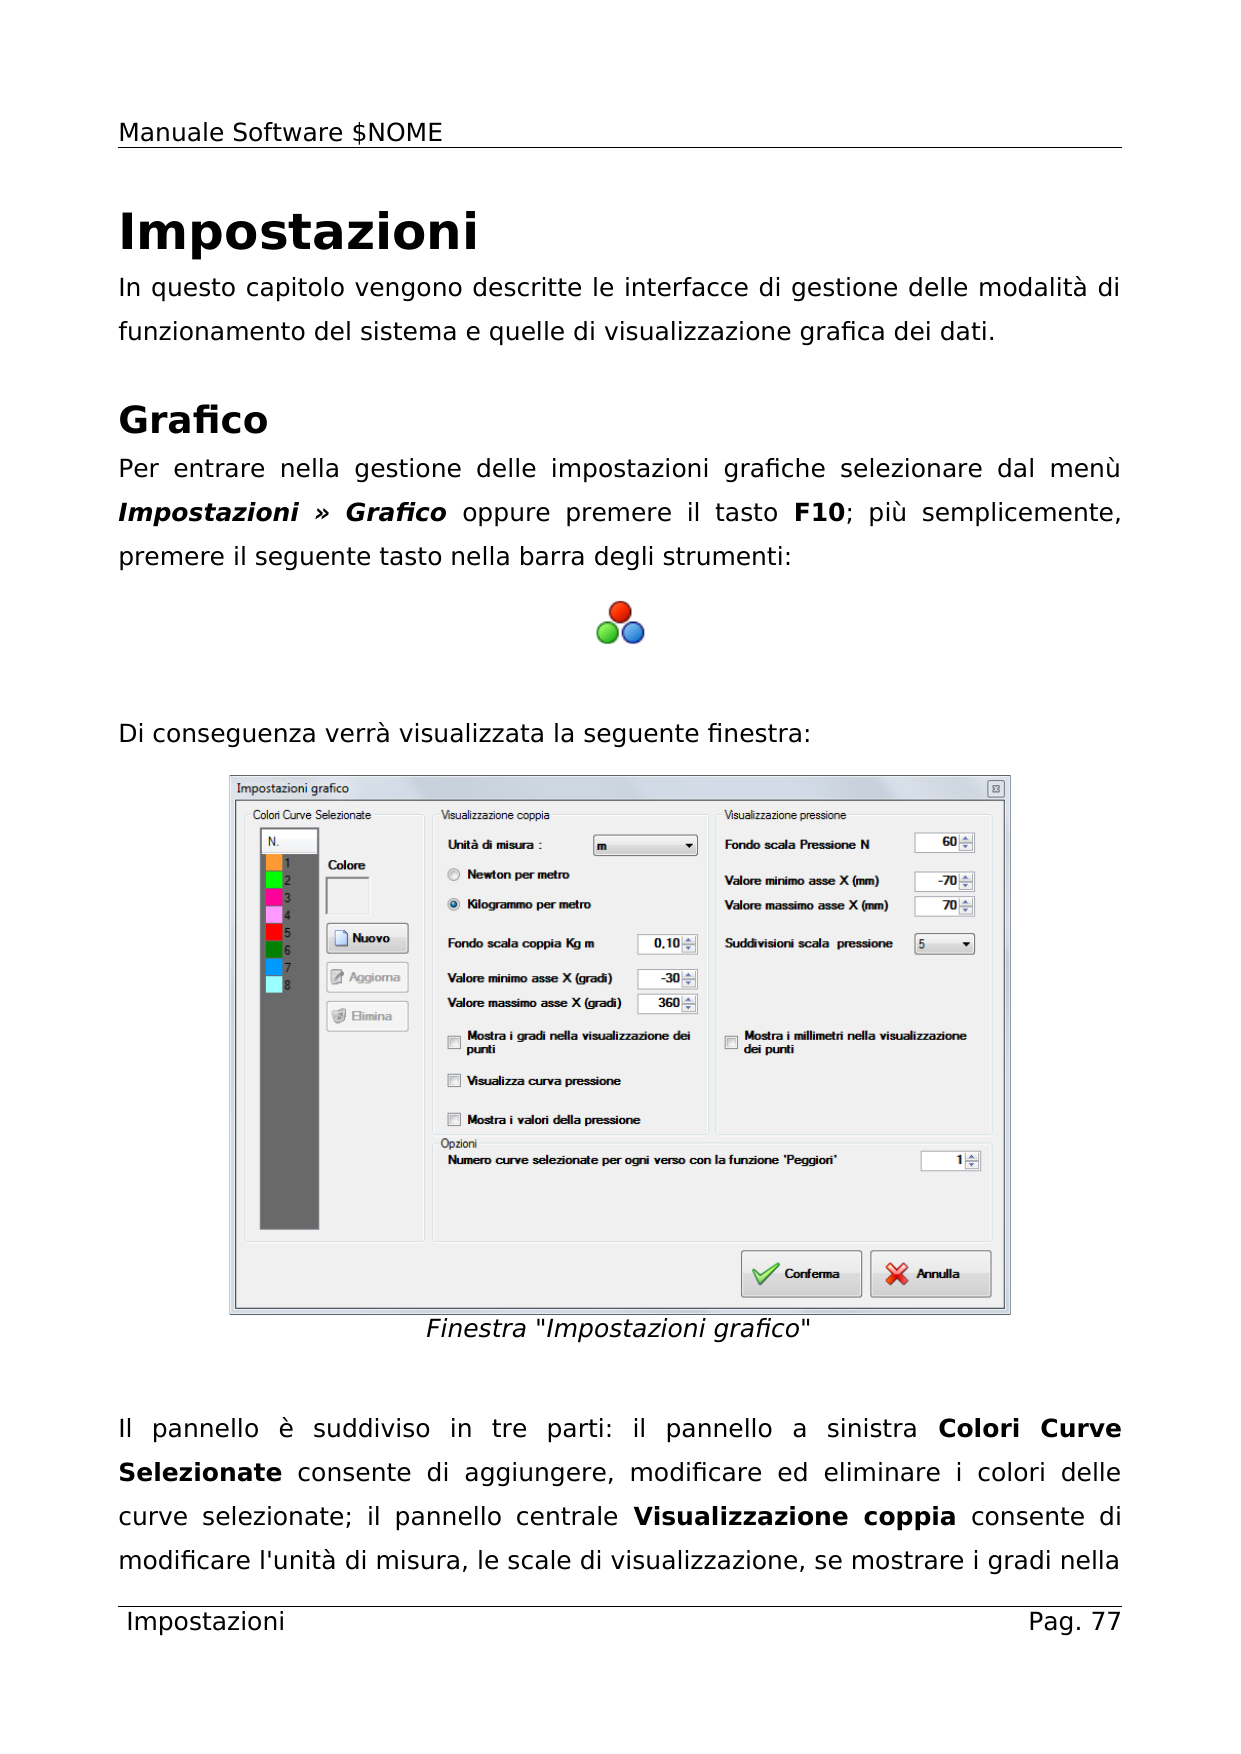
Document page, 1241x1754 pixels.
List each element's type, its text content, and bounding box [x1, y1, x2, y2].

picture [229, 775, 1011, 1315]
text Di conseguenza verrà visualizzata la seguente finestra: [118, 719, 1122, 748]
subtitle Grafico [118, 398, 1122, 442]
text Il pannello è suddiviso in tre parti: il pannello a sinistra Colori Curve Selezionate consente di aggiungere, modificare ed eliminare i colori delle curve selezionate; il pannello centrale Visualizzazione coppia consente di modificare l'unità di misura, le scale di visualizzazione, se mostrare i gradi nella [118, 1414, 1122, 1575]
text Per entrare nella gestione delle impostazioni grafiche selezionare dal menù Impostazioni » Grafico oppure premere il tasto F10; più semplicemente, premere il seguente tasto nella barra degli strumenti: [118, 455, 1122, 571]
text Finestra "Impostazioni grafico" [229, 1315, 1011, 1344]
picture [595, 598, 645, 649]
text In questo capitolo vengono descritte le interfacce di gestione delle modalità di funzionamento del sistema e quelle di visualizzazione grafica dei dati. [118, 273, 1122, 346]
subtitle Impostazioni [118, 203, 1122, 261]
